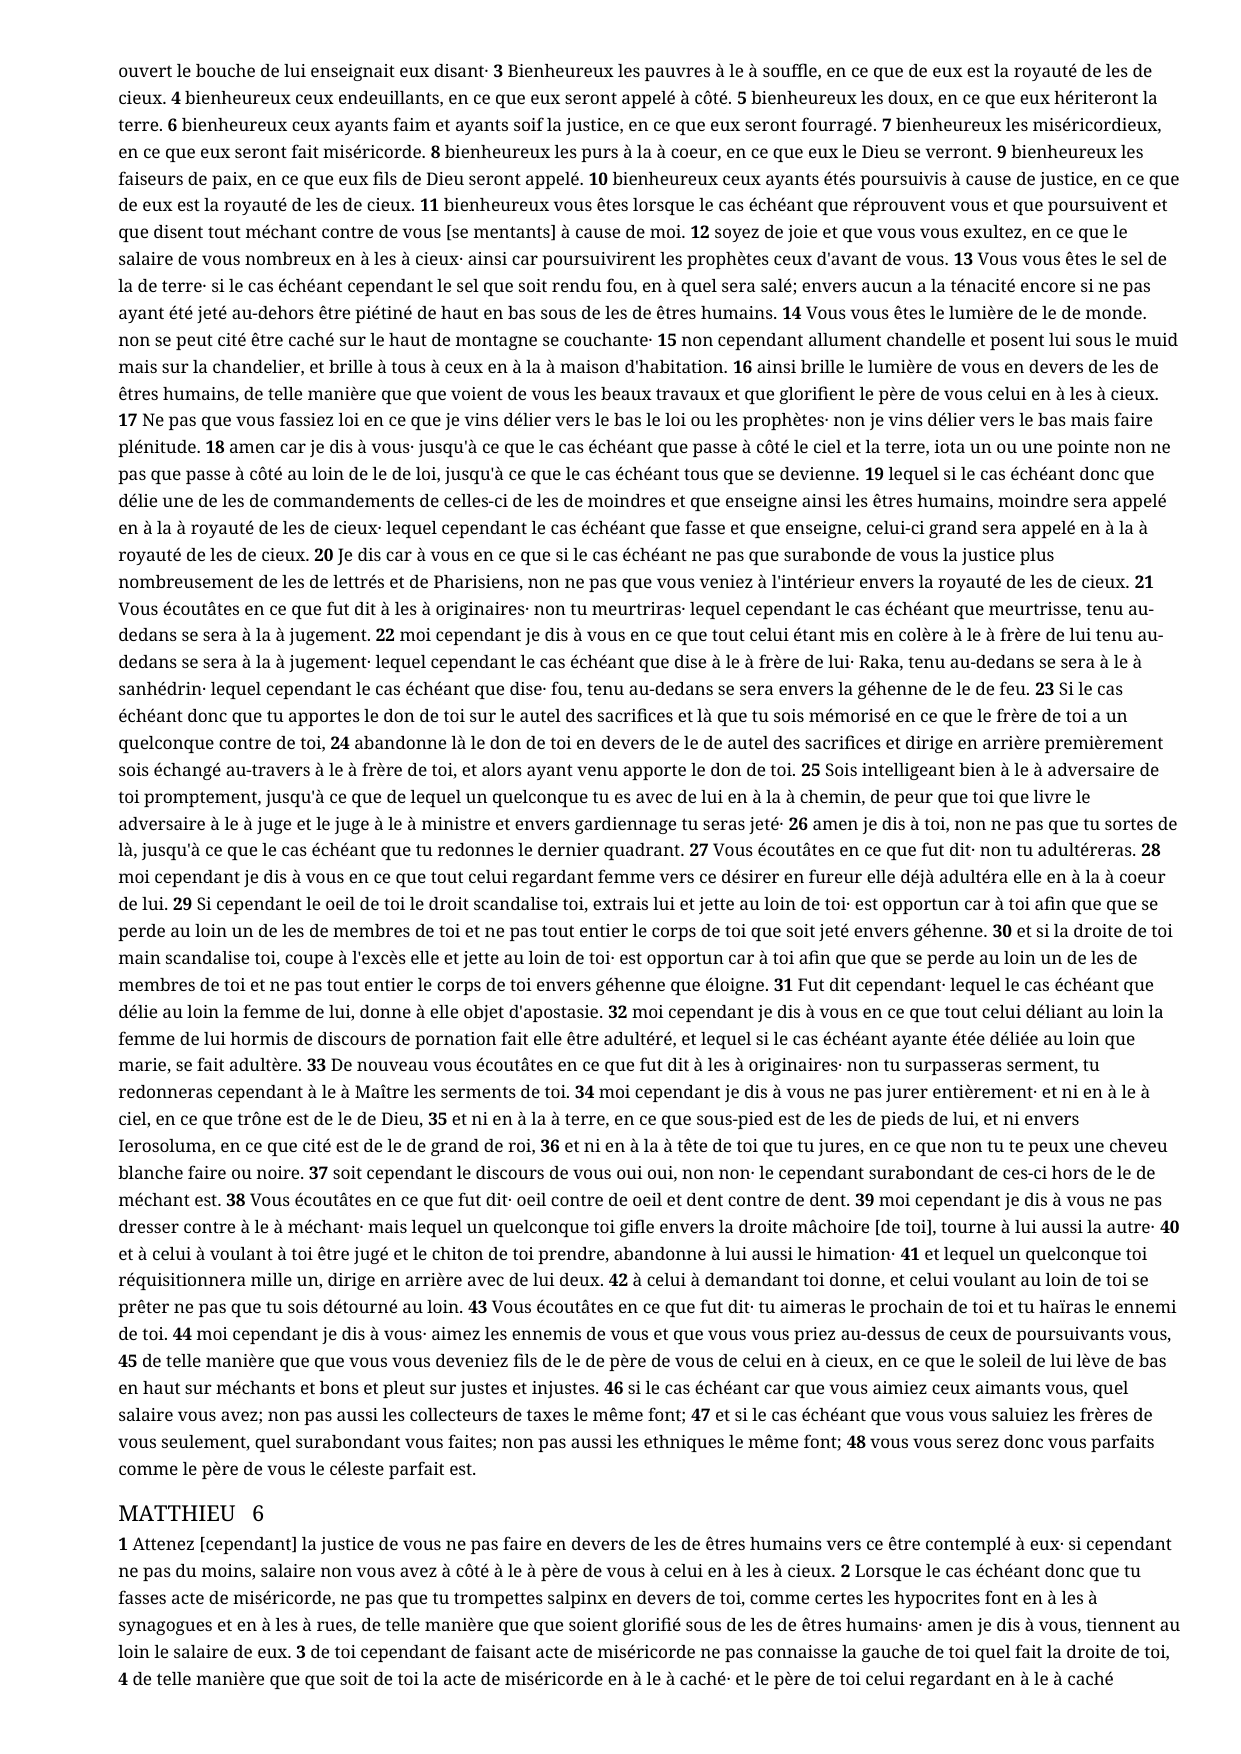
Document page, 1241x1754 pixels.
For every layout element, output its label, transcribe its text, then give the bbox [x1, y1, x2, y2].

text ouvert le bouche de lui enseignait eux disant· 3 Bienheureux les pauvres à le à souffle, en ce que de eux est la royauté de les de cieux. 4 bienheureux ceux endeuillants, en ce que eux seront appelé à côté. 5 bienheureux les doux, en ce que eux hériteront la terre. 6 bienheureux ceux ayants faim et ayants soif la justice, en ce que eux seront fourragé. 7 bienheureux les miséricordieux, en ce que eux seront fait miséricorde. 8 bienheureux les purs à la à coeur, en ce que eux le Dieu se verront. 9 bienheureux les faiseurs de paix, en ce que eux fils de Dieu seront appelé. 10 bienheureux ceux ayants étés poursuivis à cause de justice, en ce que de eux est la royauté de les de cieux. 11 bienheureux vous êtes lorsque le cas échéant que réprouvent vous et que poursuivent et que disent tout méchant contre de vous [se mentants] à cause de moi. 12 soyez de joie et que vous vous exultez, en ce que le salaire de vous nombreux en à les à cieux· ainsi car poursuivirent les prophètes ceux d'avant de vous. 13 Vous vous êtes le sel de la de terre· si le cas échéant cependant le sel que soit rendu fou, en à quel sera salé; envers aucun a la ténacité encore si ne pas ayant été jeté au-dehors être piétiné de haut en bas sous de les de êtres humains. 14 Vous vous êtes le lumière de le de monde. non se peut cité être caché sur le haut de montagne se couchante· 15 non cependant allument chandelle et posent lui sous le muid mais sur la chandelier, et brille à tous à ceux en à la à maison d'habitation. 16 ainsi brille le lumière de vous en devers de les de êtres humains, de telle manière que que voient de vous les beaux travaux et que glorifient le père de vous celui en à les à cieux. 17 Ne pas que vous fassiez loi en ce que je vins délier vers le bas le loi ou les prophètes· non je vins délier vers le bas mais faire plénitude. 18 amen car je dis à vous· jusqu'à ce que le cas échéant que passe à côté le ciel et la terre, iota un ou une pointe non ne pas que passe à côté au loin de le de loi, jusqu'à ce que le cas échéant tous que se devienne. 19 lequel si le cas échéant donc que délie une de les de commandements de celles-ci de les de moindres et que enseigne ainsi les êtres humains, moindre sera appelé en à la à royauté de les de cieux· lequel cependant le cas échéant que fasse et que enseigne, celui-ci grand sera appelé en à la à royauté de les de cieux. 20 Je dis car à vous en ce que si le cas échéant ne pas que surabonde de vous la justice plus nombreusement de les de lettrés et de Pharisiens, non ne pas que vous veniez à l'intérieur envers la royauté de les de cieux. 21 Vous écoutâtes en ce que fut dit à les à originaires· non tu meurtriras· lequel cependant le cas échéant que meurtrisse, tenu au-dedans se sera à la à jugement. 22 moi cependant je dis à vous en ce que tout celui étant mis en colère à le à frère de lui tenu au-dedans se sera à la à jugement· lequel cependant le cas échéant que dise à le à frère de lui· Raka, tenu au-dedans se sera à le à sanhédrin· lequel cependant le cas échéant que dise· fou, tenu au-dedans se sera envers la géhenne de le de feu. 23 Si le cas échéant donc que tu apportes le don de toi sur le autel des sacrifices et là que tu sois mémorisé en ce que le frère de toi a un quelconque contre de toi, 24 abandonne là le don de toi en devers de le de autel des sacrifices et dirige en arrière premièrement sois échangé au-travers à le à frère de toi, et alors ayant venu apporte le don de toi. 25 Sois intelligeant bien à le à adversaire de toi promptement, jusqu'à ce que de lequel un quelconque tu es avec de lui en à la à chemin, de peur que toi que livre le adversaire à le à juge et le juge à le à ministre et envers gardiennage tu seras jeté· 26 amen je dis à toi, non ne pas que tu sortes de là, jusqu'à ce que le cas échéant que tu redonnes le dernier quadrant. 27 Vous écoutâtes en ce que fut dit· non tu adultéreras. 28 moi cependant je dis à vous en ce que tout celui regardant femme vers ce désirer en fureur elle déjà adultéra elle en à la à coeur de lui. 29 Si cependant le oeil de toi le droit scandalise toi, extrais lui et jette au loin de toi· est opportun car à toi afin que que se perde au loin un de les de membres de toi et ne pas tout entier le corps de toi que soit jeté envers géhenne. 30 et si la droite de toi main scandalise toi, coupe à l'excès elle et jette au loin de toi· est opportun car à toi afin que que se perde au loin un de les de membres de toi et ne pas tout entier le corps de toi envers géhenne que éloigne. 31 Fut dit cependant· lequel le cas échéant que délie au loin la femme de lui, donne à elle objet d'apostasie. 32 moi cependant je dis à vous en ce que tout celui déliant au loin la femme de lui hormis de discours de pornation fait elle être adultéré, et lequel si le cas échéant ayante étée déliée au loin que marie, se fait adultère. 33 De nouveau vous écoutâtes en ce que fut dit à les à originaires· non tu surpasseras serment, tu redonneras cependant à le à Maître les serments de toi. 34 moi cependant je dis à vous ne pas jurer entièrement· et ni en à le à ciel, en ce que trône est de le de Dieu, 35 et ni en à la à terre, en ce que sous-pied est de les de pieds de lui, et ni envers Ierosoluma, en ce que cité est de le de grand de roi, 36 et ni en à la à tête de toi que tu jures, en ce que non tu te peux une cheveu blanche faire ou noire. 37 soit cependant le discours de vous oui oui, non non· le cependant surabondant de ces-ci hors de le de méchant est. 38 Vous écoutâtes en ce que fut dit· oeil contre de oeil et dent contre de dent. 39 moi cependant je dis à vous ne pas dresser contre à le à méchant· mais lequel un quelconque toi gifle envers la droite mâchoire [de toi], tourne à lui aussi la autre· 40 et à celui à voulant à toi être jugé et le chiton de toi prendre, abandonne à lui aussi le himation· 41 et lequel un quelconque toi réquisitionnera mille un, dirige en arrière avec de lui deux. 42 à celui à demandant toi donne, et celui voulant au loin de toi se prêter ne pas que tu sois détourné au loin. 43 Vous écoutâtes en ce que fut dit· tu aimeras le prochain de toi et tu haïras le ennemi de toi. 44 moi cependant je dis à vous· aimez les ennemis de vous et que vous vous priez au-dessus de ceux de poursuivants vous, 45 de telle manière que que vous vous deveniez fils de le de père de vous de celui en à cieux, en ce que le soleil de lui lève de bas en haut sur méchants et bons et pleut sur justes et injustes. 46 si le cas échéant car que vous aimiez ceux aimants vous, quel salaire vous avez; non pas aussi les collecteurs de taxes le même font; 47 et si le cas échéant que vous vous saluiez les frères de vous seulement, quel surabondant vous faites; non pas aussi les ethniques le même font; 48 vous vous serez donc vous parfaits comme le père de vous le céleste parfait est. [118, 59, 1181, 1480]
text MATTHIEU 6 [118, 1498, 1181, 1528]
text 1 Attenez [cependant] la justice de vous ne pas faire en devers de les de êtres humains vers ce être contemplé à eux· si cependant ne pas du moins, salaire non vous avez à côté à le à père de vous à celui en à les à cieux. 2 Lorsque le cas échéant donc que tu fasses acte de miséricorde, ne pas que tu trompettes salpinx en devers de toi, comme certes les hypocrites font en à les à synagogues et en à les à rues, de telle manière que que soient glorifié sous de les de êtres humains· amen je dis à vous, tiennent au loin le salaire de eux. 3 de toi cependant de faisant acte de miséricorde ne pas connaisse la gauche de toi quel fait la droite de toi, 4 de telle manière que que soit de toi la acte de miséricorde en à le à caché· et le père de toi celui regardant en à le à caché [118, 1532, 1181, 1690]
